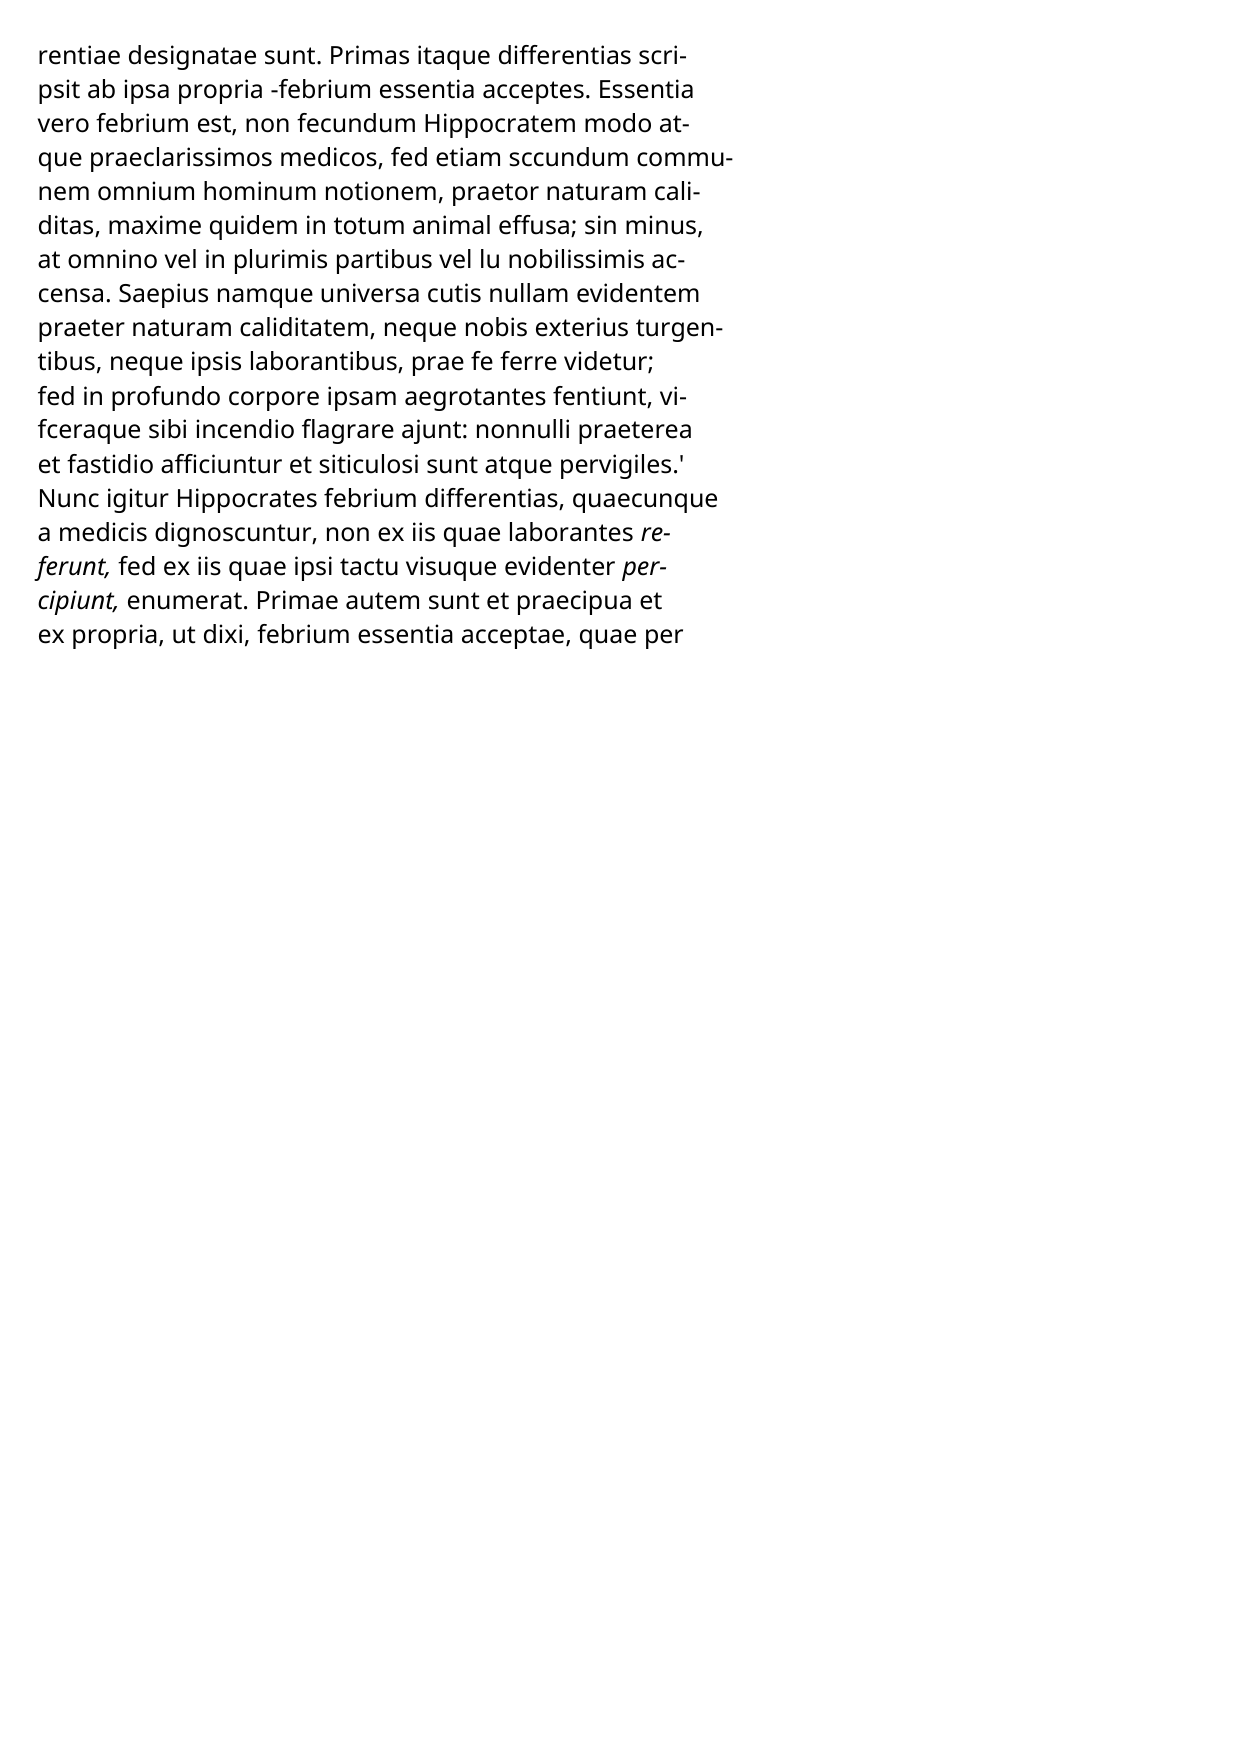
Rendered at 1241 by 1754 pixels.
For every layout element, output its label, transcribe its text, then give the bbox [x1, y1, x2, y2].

text rentiae designatae sunt. Primas itaque differentias scri- psit ab ipsa propria -febrium essentia acceptes. Essentia vero febrium est, non fecundum Hippocratem modo at- que praeclarissimos medicos, fed etiam sccundum commu- nem omnium hominum notionem, praetor naturam cali- ditas, maxime quidem in totum animal effusa; sin minus, at omnino vel in plurimis partibus vel lu nobilissimis ac- censa. Saepius namque universa cutis nullam evidentem praeter naturam caliditatem, neque nobis exterius turgen- tibus, neque ipsis laborantibus, prae fe ferre videtur; fed in profundo corpore ipsam aegrotantes fentiunt, vi- fceraque sibi incendio flagrare ajunt: nonnulli praeterea et fastidio afficiuntur et siticulosi sunt atque pervigiles.' Nunc igitur Hippocrates febrium differentias, quaecunque a medicis dignoscuntur, non ex iis quae laborantes re- ferunt, fed ex iis quae ipsi tactu visuque evidenter per- cipiunt, enumerat. Primae autem sunt et praecipua et ex propria, ut dixi, febrium essentia acceptae, quae per [37, 37, 1203, 651]
